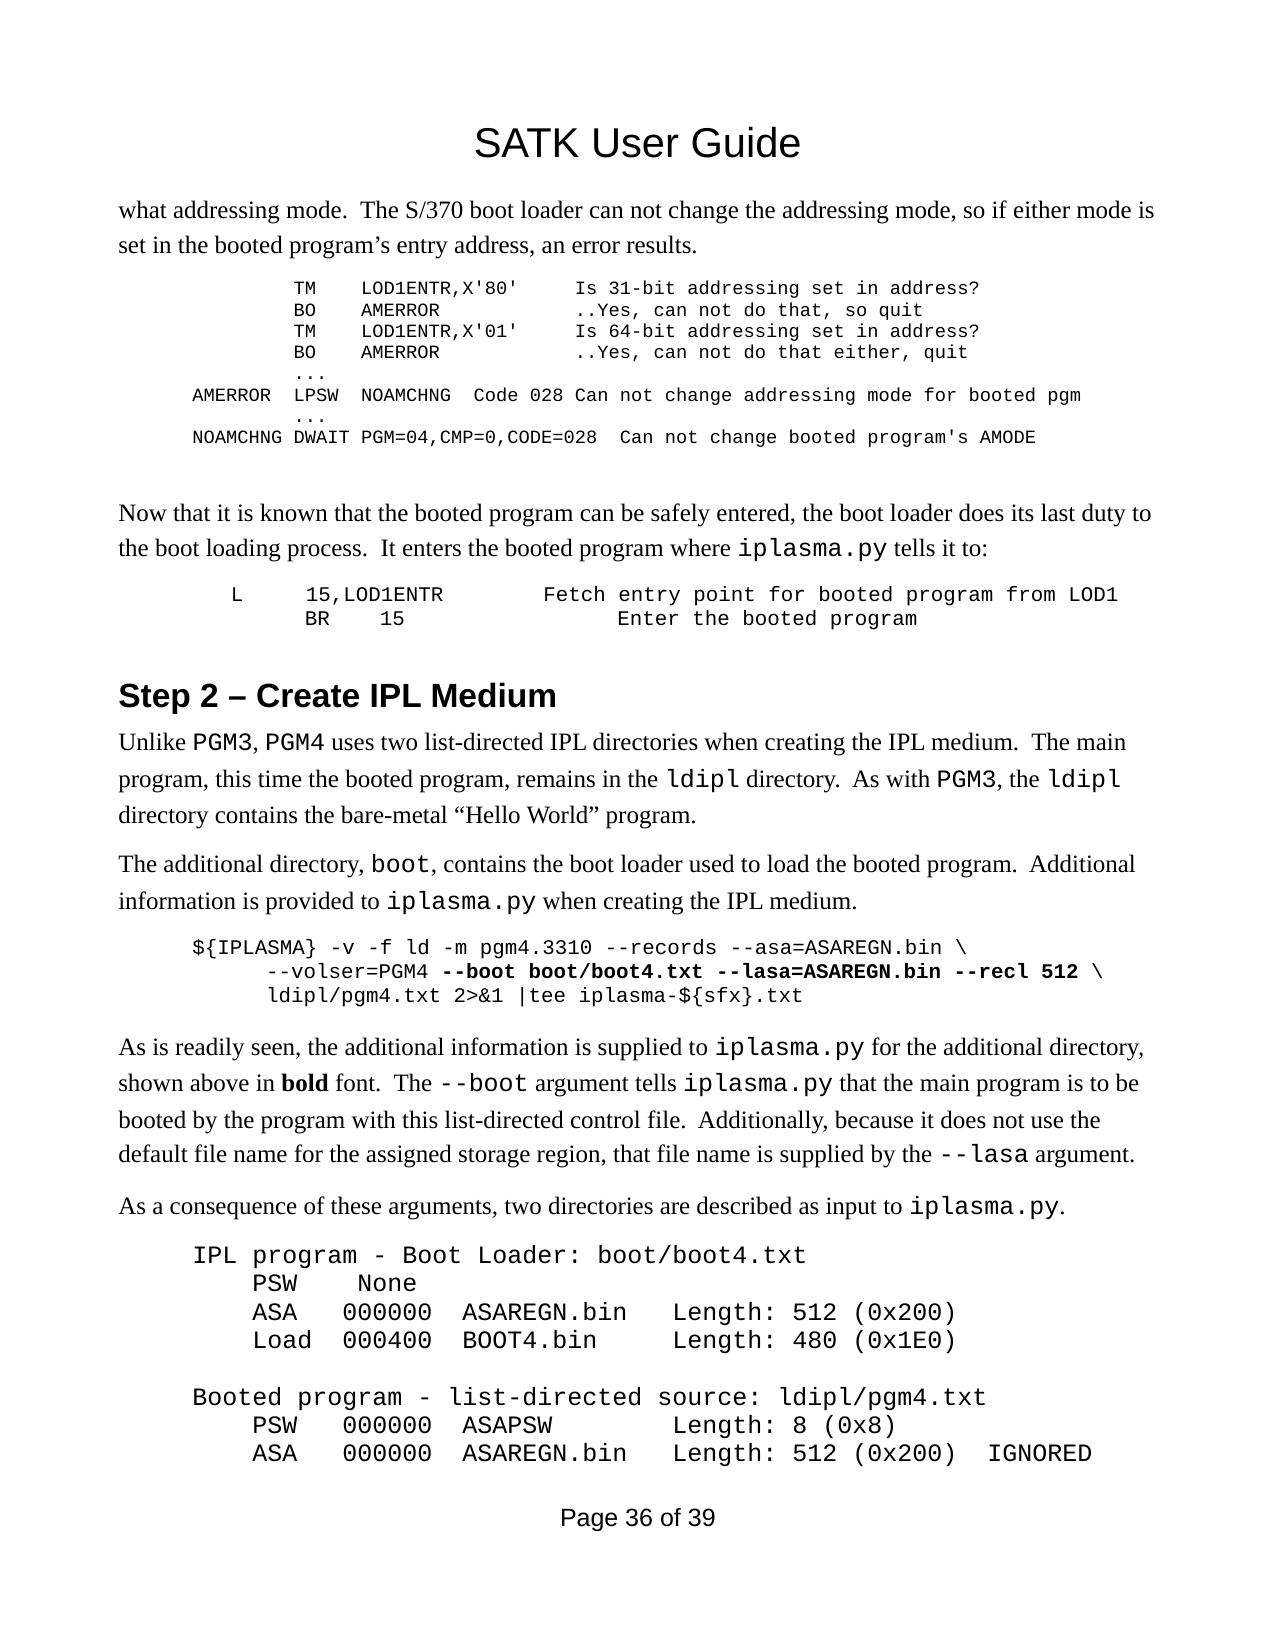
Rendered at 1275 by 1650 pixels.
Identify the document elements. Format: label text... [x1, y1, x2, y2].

text Booted program - list-directed source: ldipl/pgm4.txt [192, 1384, 1157, 1413]
text TM LOD1ENTR,X'01' Is 64-bit addressing set in address? [192, 322, 1157, 343]
text BO AMERROR ..Yes, can not do that either, quit [192, 343, 1157, 364]
text BR 15 Enter the booted program [192, 608, 1157, 631]
text Unlike PGM3, PGM4 uses two list-directed IPL directories when creating the IPL medium. The main program, this time the booted program, remains in the ldipl directory. As with PGM3, the ldipl directory contains the bare-metal “Hello World” program. [118, 727, 1157, 829]
text PSW 000000 ASAPSW Length: 8 (0x8) [192, 1413, 1157, 1441]
text ASA 000000 ASAREGN.bin Length: 512 (0x200) [192, 1299, 1157, 1328]
text ... [192, 364, 1157, 385]
text ${IPLASMA} -v -f ld -m pgm4.3310 --records --asa=ASAREGN.bin \ [192, 937, 1157, 961]
subtitle Step 2 – Create IPL Medium [118, 676, 1157, 714]
text ASA 000000 ASAREGN.bin Length: 512 (0x200) IGNORED [192, 1441, 1157, 1469]
text what addressing mode. The S/370 boot loader can not change the addressing mode, so if either mode is set in the booted program’s entry address, an error results. [118, 196, 1157, 259]
text Load 000400 BOOT4.bin Length: 480 (0x1E0) [192, 1328, 1157, 1356]
text NOAMCHNG DWAIT PGM=04,CMP=0,CODE=028 Can not change booted program's AMODE [192, 428, 1157, 449]
text TM LOD1ENTR,X'80' Is 31-bit addressing set in address? [192, 279, 1157, 300]
text AMERROR LPSW NOAMCHNG Code 028 Can not change addressing mode for booted pgm [192, 385, 1157, 407]
text L 15,LOD1ENTR Fetch entry point for booted program from LOD1 [118, 584, 1157, 608]
text ... [192, 407, 1157, 428]
text The additional directory, boot, contains the boot loader used to load the booted program. Additional information is provided to iplasma.py when creating the IPL medium. [118, 849, 1157, 917]
text As is readily seen, the additional information is supplied to iplasma.py for the additional directory, shown above in bold font. The --boot argument tells iplasma.py that the main program is to be booted by the program with this list-directed control file. Additionally, because it does not use the default file name for the assigned storage region, that file name is supplied by the --lasa argument. [118, 1032, 1157, 1170]
text BO AMERROR ..Yes, can not do that, so quit [192, 300, 1157, 322]
text PSW None [192, 1271, 1157, 1299]
text ldipl/pgm4.txt 2>&1 |tee iplasma-${sfx}.txt [266, 985, 1157, 1008]
text IPL program - Boot Loader: boot/boot4.txt [192, 1243, 1157, 1271]
text --volser=PGM4 --boot boot/boot4.txt --lasa=ASAREGN.bin --recl 512 \ [266, 961, 1157, 985]
text As a consequence of these arguments, two directories are described as input to iplasma.py. [118, 1191, 1157, 1222]
text Now that it is known that the booted program can be safely entered, the boot loader does its last duty to the boot loading process. It enters the booted program where iplasma.py tells it to: [118, 498, 1157, 563]
